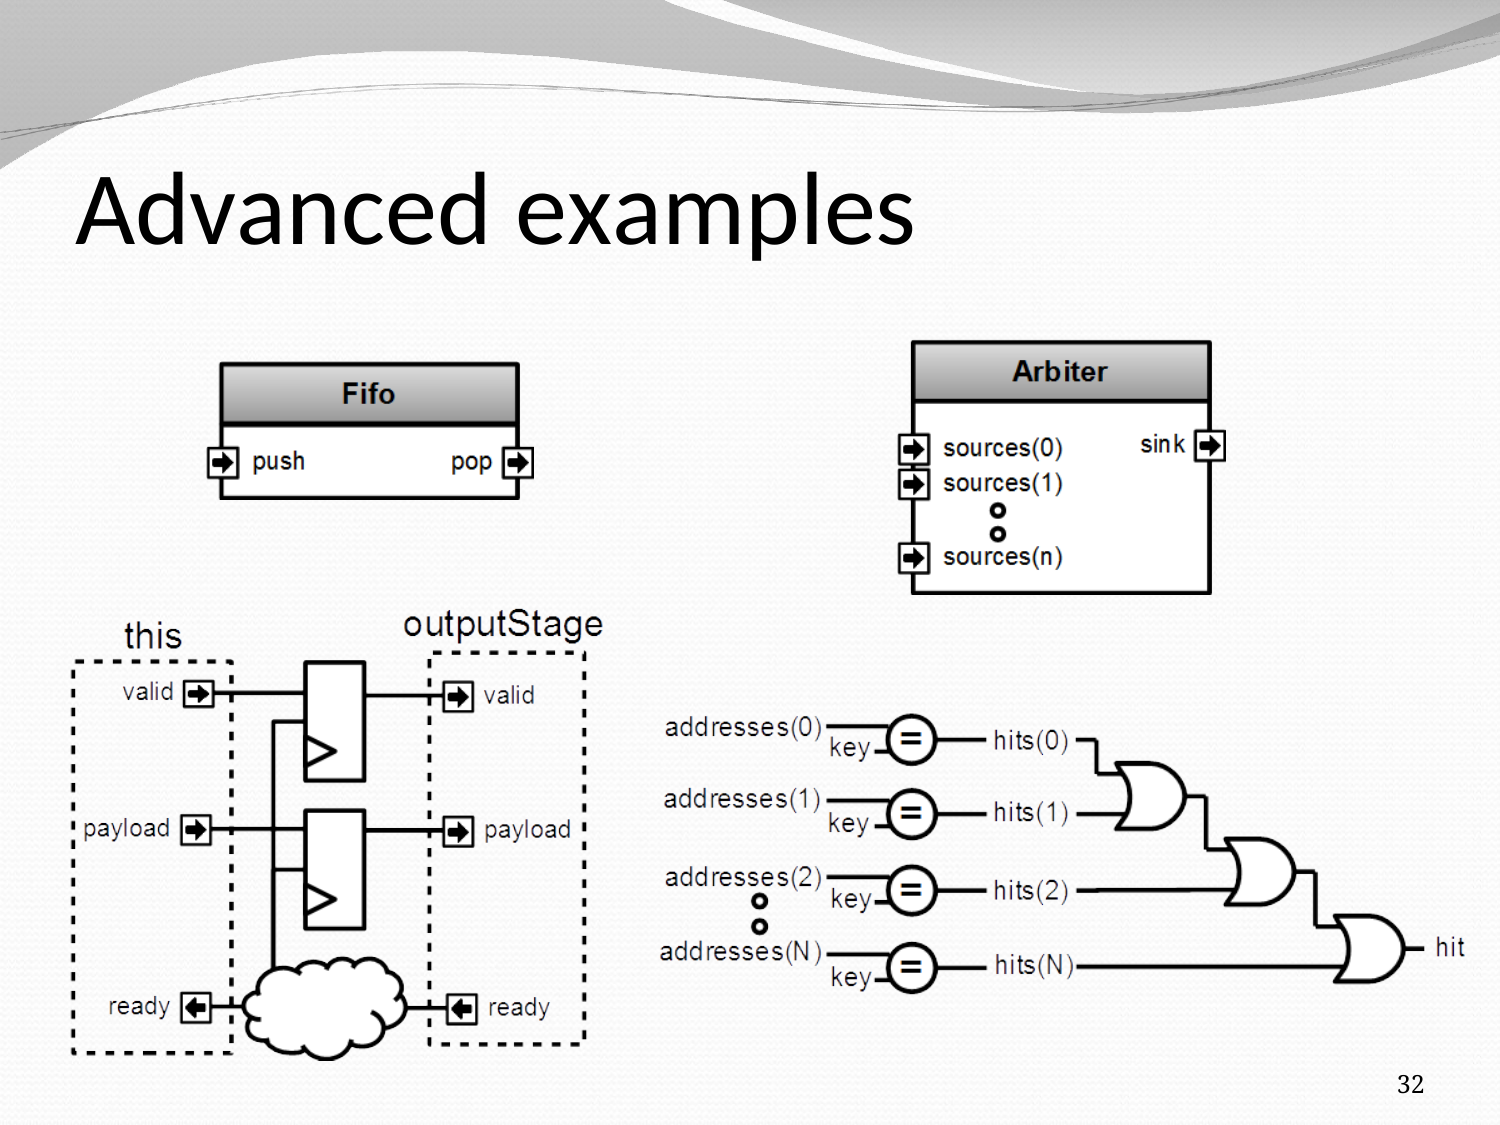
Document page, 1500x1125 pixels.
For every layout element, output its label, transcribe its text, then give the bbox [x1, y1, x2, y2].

title Advanced examples [75, 78, 1426, 266]
text_box [1299, 1042, 1426, 1103]
picture [0, 0, 1500, 1125]
